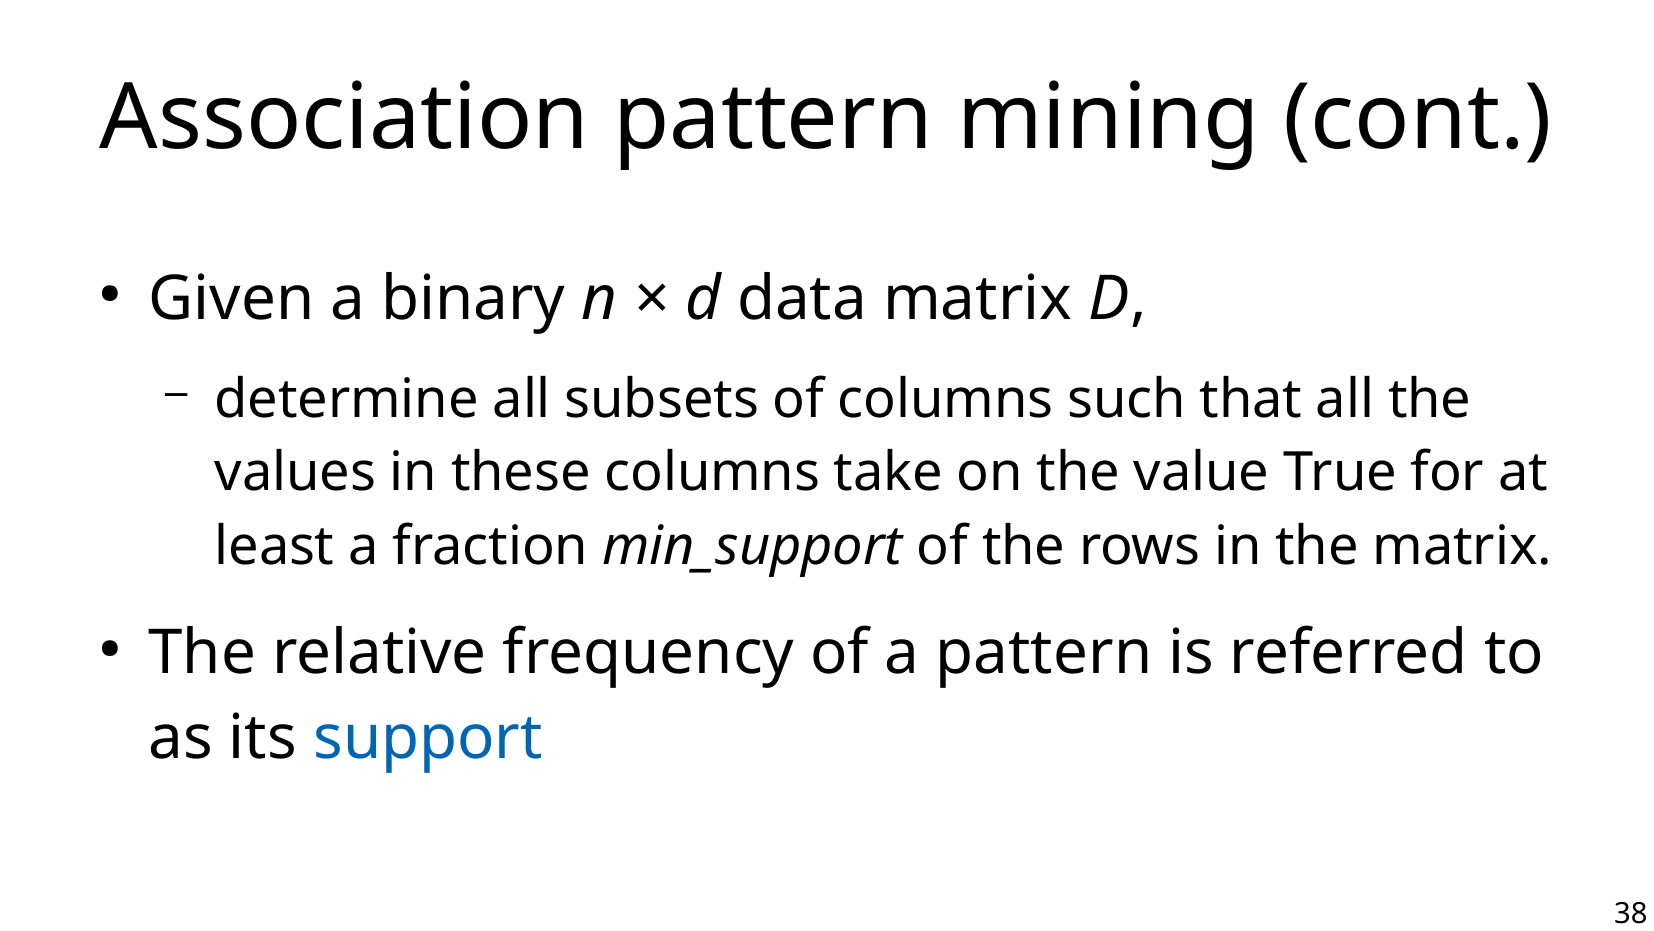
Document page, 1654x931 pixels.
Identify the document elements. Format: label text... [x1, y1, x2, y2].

list Given a binary n × d data matrix D, determine all subsets of columns such that all the values in these columns take on the value True for at least a fraction min_support of the rows in the matrix. The relative frequency of a pattern is referred to as its support [82, 253, 1571, 793]
title Association pattern mining (cont.) [82, 1, 1571, 226]
